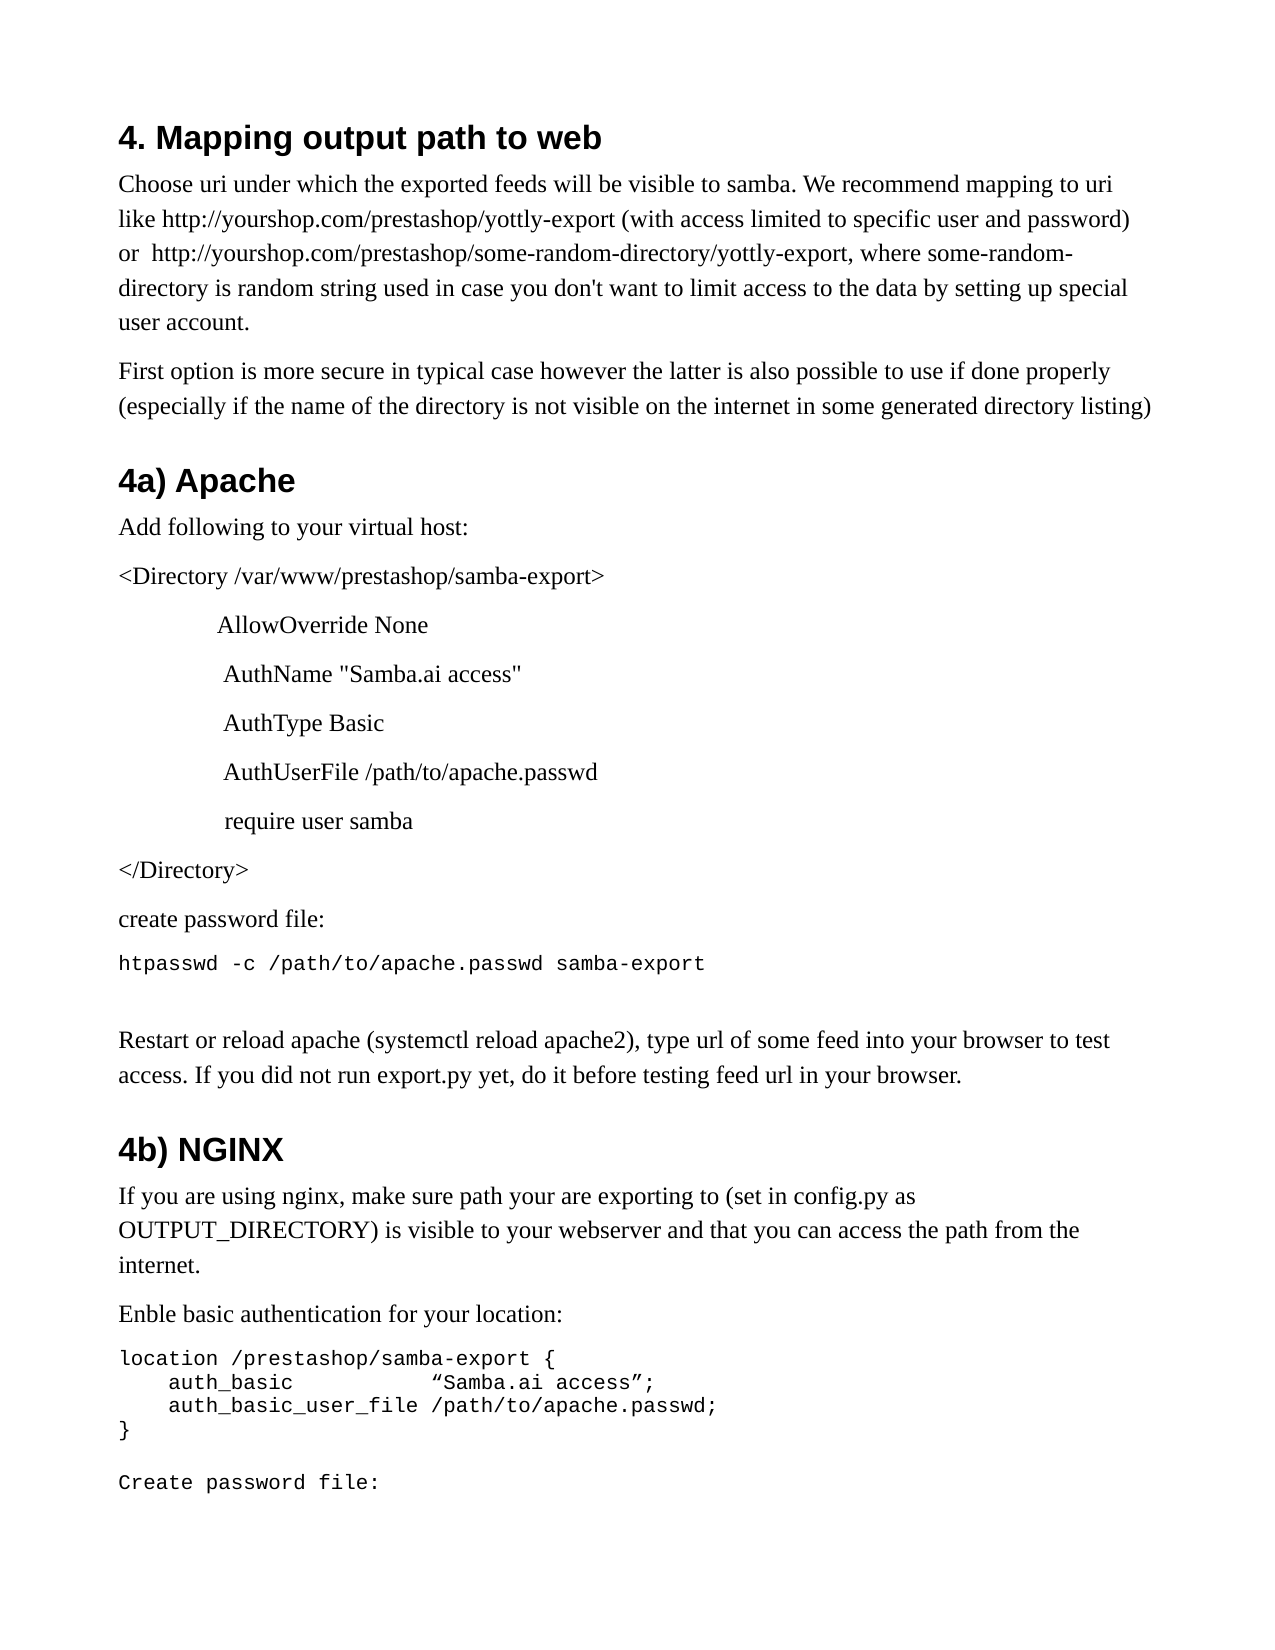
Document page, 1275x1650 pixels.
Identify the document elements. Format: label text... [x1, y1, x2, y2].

text location /prestashop/samba-export { [118, 1348, 1157, 1372]
subtitle 4. Mapping output path to web [118, 118, 1157, 157]
text AuthType Basic [118, 708, 1157, 737]
text auth_basic “Samba.ai access”; [118, 1372, 1157, 1396]
text Create password file: [118, 1472, 1157, 1496]
text <Directory /var/www/prestashop/samba-export> [118, 561, 1157, 589]
text Restart or reload apache (systemctl reload apache2), type url of some feed into your browser to test access. If you did not run export.py yet, do it before testing feed url in your browser. [118, 1026, 1157, 1089]
text AllowOverride None [118, 610, 1157, 639]
subtitle 4a) Apache [118, 461, 1157, 499]
text require user samba [118, 806, 1157, 835]
text </Directory> [118, 855, 1157, 884]
text Choose uri under which the exported feeds will be visible to samba. We recommend mapping to uri like http://yourshop.com/prestashop/yottly-export (with access limited to specific user and password) or http://yourshop.com/prestashop/some-random-directory/yottly-export, where some-random-directory is random string used in case you don't want to limit access to the data by setting up special user account. [118, 169, 1157, 336]
text auth_basic_user_file /path/to/apache.passwd; [118, 1396, 1157, 1419]
text create password file: [118, 904, 1157, 933]
text If you are using nginx, make sure path your are exporting to (set in config.py as OUTPUT_DIRECTORY) is visible to your webserver and that you can access the path from the internet. [118, 1181, 1157, 1279]
text Enble basic authentication for your location: [118, 1299, 1157, 1328]
text htpasswd -c /path/to/apache.passwd samba-export [118, 953, 1157, 977]
text Add following to your virtual host: [118, 512, 1157, 541]
text AuthUserFile /path/to/apache.passwd [118, 757, 1157, 786]
text } [118, 1419, 1157, 1443]
text First option is more secure in typical case however the latter is also possible to use if done properly (especially if the name of the directory is not visible on the internet in some generated directory listing) [118, 356, 1157, 419]
text AuthName "Samba.ai access" [118, 659, 1157, 688]
subtitle 4b) NGINX [118, 1130, 1157, 1169]
